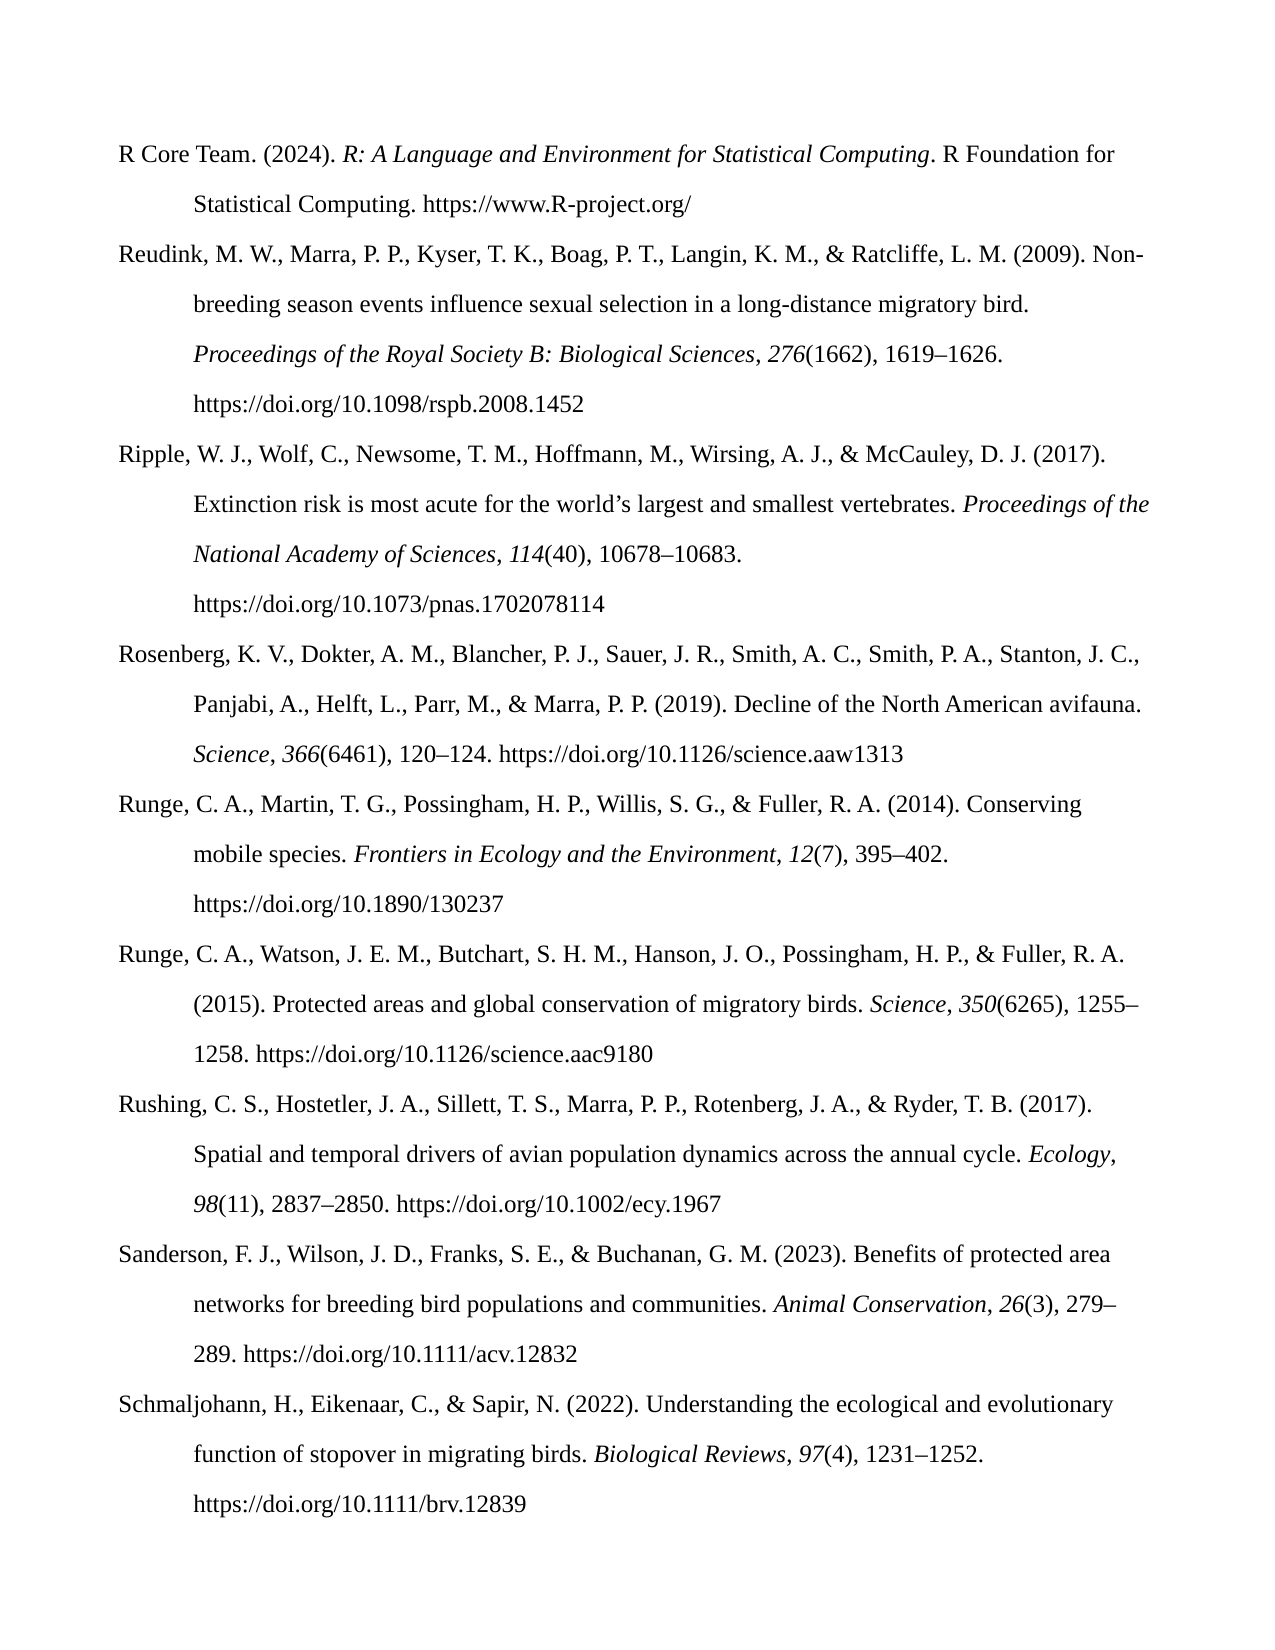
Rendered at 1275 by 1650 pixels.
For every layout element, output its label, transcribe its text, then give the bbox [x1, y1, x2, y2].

text Sanderson, F. J., Wilson, J. D., Franks, S. E., & Buchanan, G. M. (2023). Benefits of protected area networks for breeding bird populations and communities. Animal Conservation, 26(3), 279–289. https://doi.org/10.1111/acv.12832 [118, 1218, 1157, 1368]
text Ripple, W. J., Wolf, C., Newsome, T. M., Hoffmann, M., Wirsing, A. J., & McCauley, D. J. (2017). Extinction risk is most acute for the world’s largest and smallest vertebrates. Proceedings of the National Academy of Sciences, 114(40), 10678–10683. https://doi.org/10.1073/pnas.1702078114 [118, 418, 1157, 618]
text Runge, C. A., Watson, J. E. M., Butchart, S. H. M., Hanson, J. O., Possingham, H. P., & Fuller, R. A. (2015). Protected areas and global conservation of migratory birds. Science, 350(6265), 1255–1258. https://doi.org/10.1126/science.aac9180 [118, 918, 1157, 1068]
text Rushing, C. S., Hostetler, J. A., Sillett, T. S., Marra, P. P., Rotenberg, J. A., & Ryder, T. B. (2017). Spatial and temporal drivers of avian population dynamics across the annual cycle. Ecology, 98(11), 2837–2850. https://doi.org/10.1002/ecy.1967 [118, 1068, 1157, 1218]
text Runge, C. A., Martin, T. G., Possingham, H. P., Willis, S. G., & Fuller, R. A. (2014). Conserving mobile species. Frontiers in Ecology and the Environment, 12(7), 395–402. https://doi.org/10.1890/130237 [118, 768, 1157, 918]
text R Core Team. (2024). R: A Language and Environment for Statistical Computing. R Foundation for Statistical Computing. https://www.R-project.org/ [118, 118, 1157, 218]
text Schmaljohann, H., Eikenaar, C., & Sapir, N. (2022). Understanding the ecological and evolutionary function of stopover in migrating birds. Biological Reviews, 97(4), 1231–1252. https://doi.org/10.1111/brv.12839 [118, 1368, 1157, 1518]
text Reudink, M. W., Marra, P. P., Kyser, T. K., Boag, P. T., Langin, K. M., & Ratcliffe, L. M. (2009). Non-breeding season events influence sexual selection in a long-distance migratory bird. Proceedings of the Royal Society B: Biological Sciences, 276(1662), 1619–1626. https://doi.org/10.1098/rspb.2008.1452 [118, 218, 1157, 418]
text Rosenberg, K. V., Dokter, A. M., Blancher, P. J., Sauer, J. R., Smith, A. C., Smith, P. A., Stanton, J. C., Panjabi, A., Helft, L., Parr, M., & Marra, P. P. (2019). Decline of the North American avifauna. Science, 366(6461), 120–124. https://doi.org/10.1126/science.aaw1313 [118, 618, 1157, 768]
